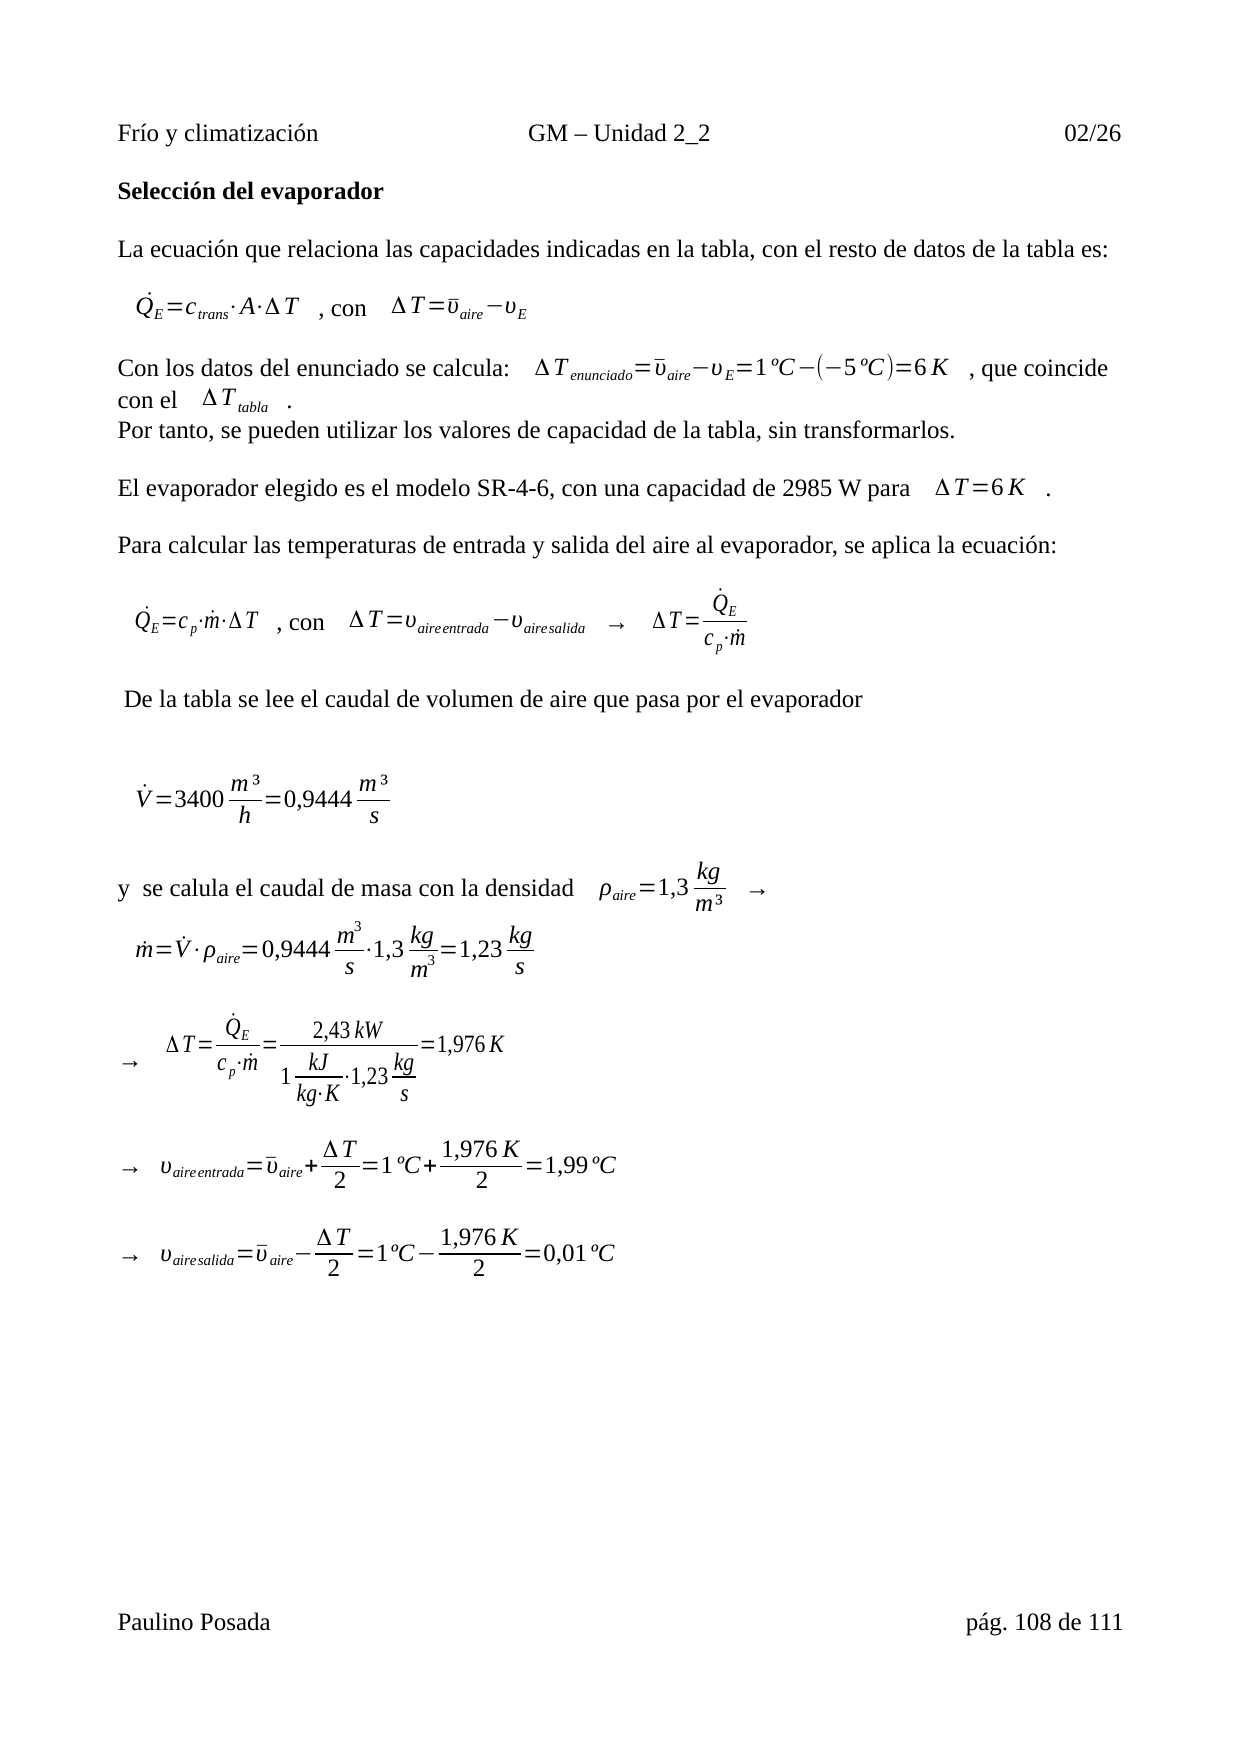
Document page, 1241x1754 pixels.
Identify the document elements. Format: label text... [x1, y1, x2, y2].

text Por tanto, se pueden utilizar los valores de capacidad de la tabla, sin transformarlos. [5, 415, 1123, 444]
text Selección del evaporador [5, 176, 1123, 205]
text , con → [5, 588, 1123, 655]
text Para calcular las temperaturas de entrada y salida del aire al evaporador, se aplica la ecuación: [5, 530, 1123, 559]
text Con los datos del enunciado se calcula: , que coincide con el . [5, 352, 1123, 415]
text La ecuación que relaciona las capacidades indicadas en la tabla, con el resto de datos de la tabla es: [5, 234, 1123, 263]
text → [117, 1136, 1123, 1195]
text De la tabla se lee el caudal de volumen de aire que pasa por el evaporador [5, 684, 1123, 712]
text y se calula el caudal de masa con la densidad → [117, 858, 1123, 983]
text , con [5, 291, 1123, 323]
text → [117, 1012, 1123, 1107]
text El evaporador elegido es el modelo SR-4-6, con una capacidad de 2985 W para . [5, 473, 1123, 502]
text → [5, 1224, 1123, 1283]
